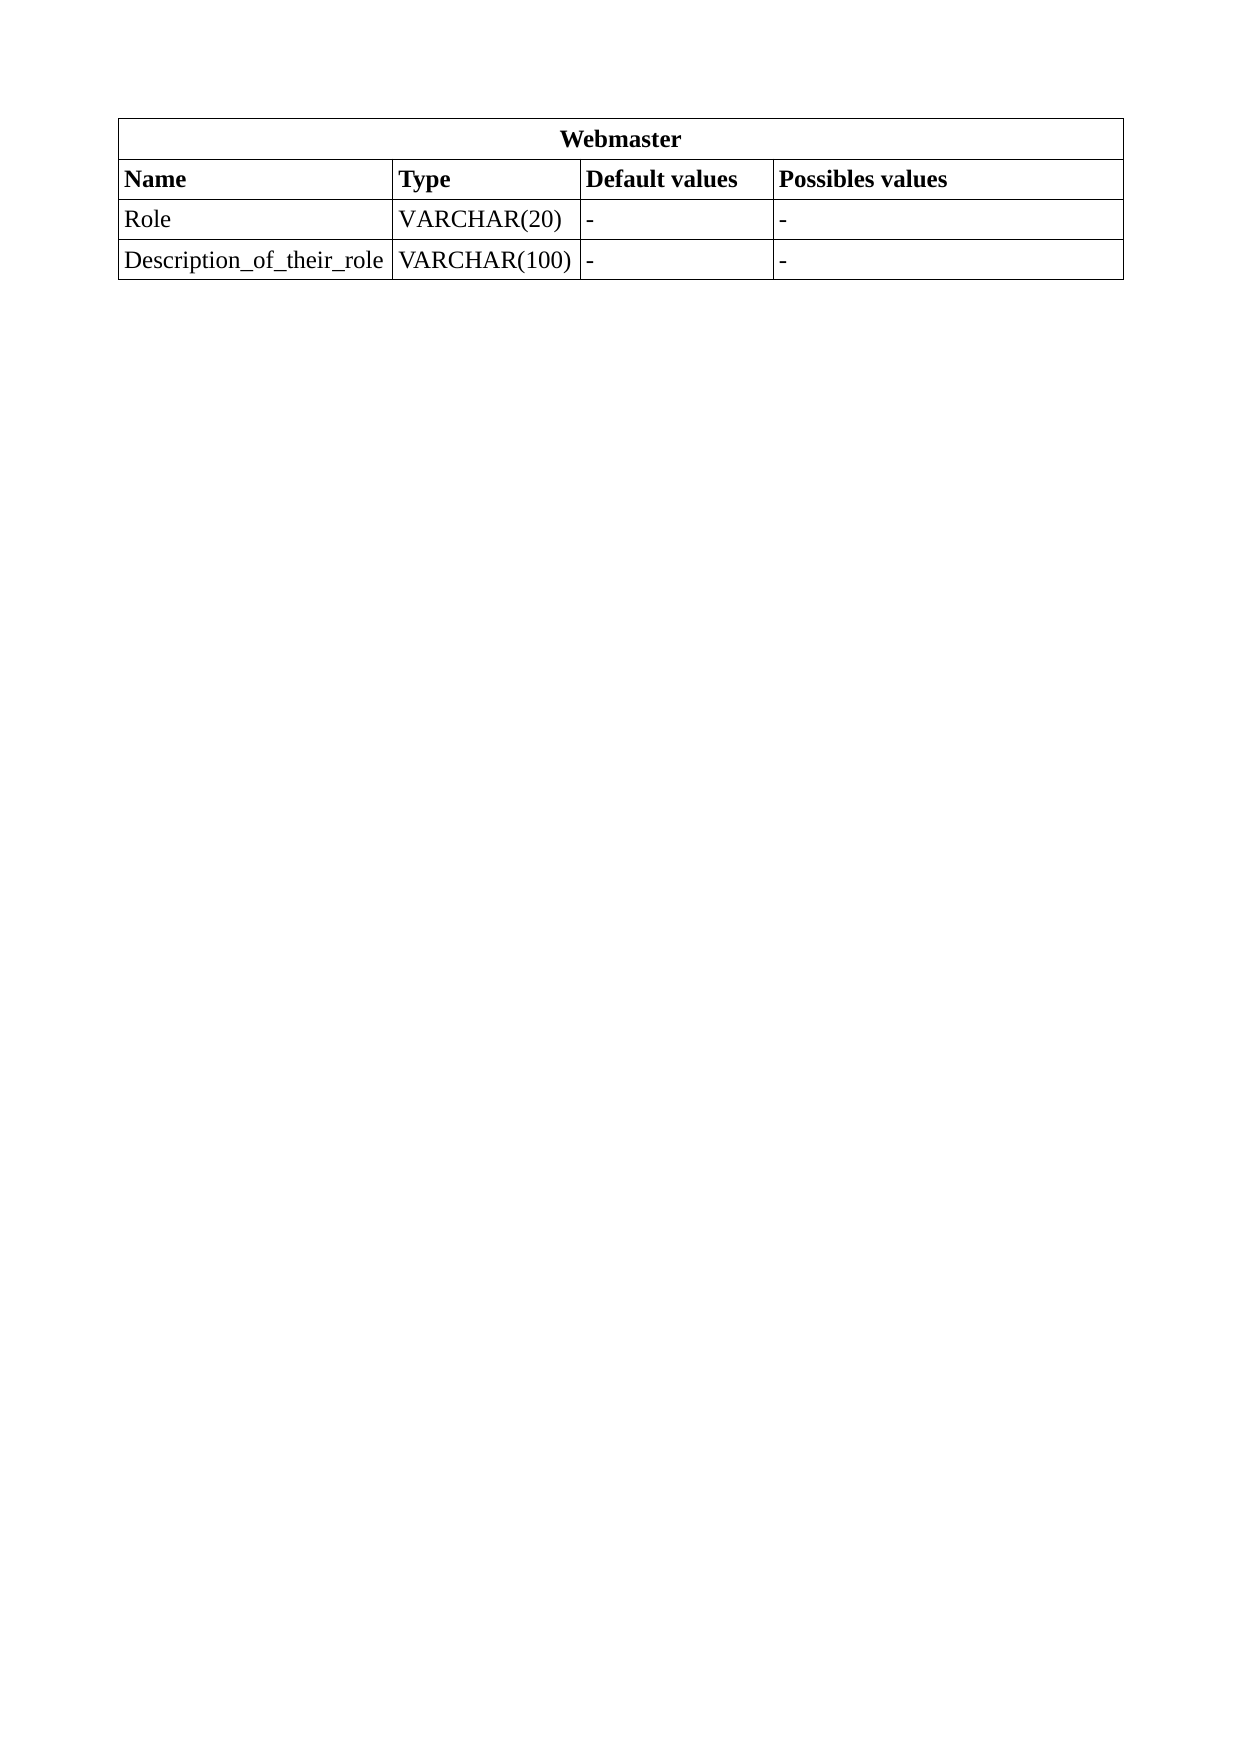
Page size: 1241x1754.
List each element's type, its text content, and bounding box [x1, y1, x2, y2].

table_cell Type [393, 160, 580, 199]
table_cell Possibles values [774, 160, 1123, 199]
table_cell VARCHAR(20) [393, 200, 580, 239]
table_cell - [581, 200, 773, 239]
table_cell VARCHAR(100) [393, 240, 580, 279]
table_header Webmaster [119, 119, 1123, 158]
table_cell - [581, 240, 773, 279]
table_cell - [774, 200, 1123, 239]
table_cell Description_of_their_role [119, 240, 392, 279]
table_cell Role [119, 200, 392, 239]
table_cell - [774, 240, 1123, 279]
table_cell Default values [581, 160, 773, 199]
table_cell Name [119, 160, 392, 199]
